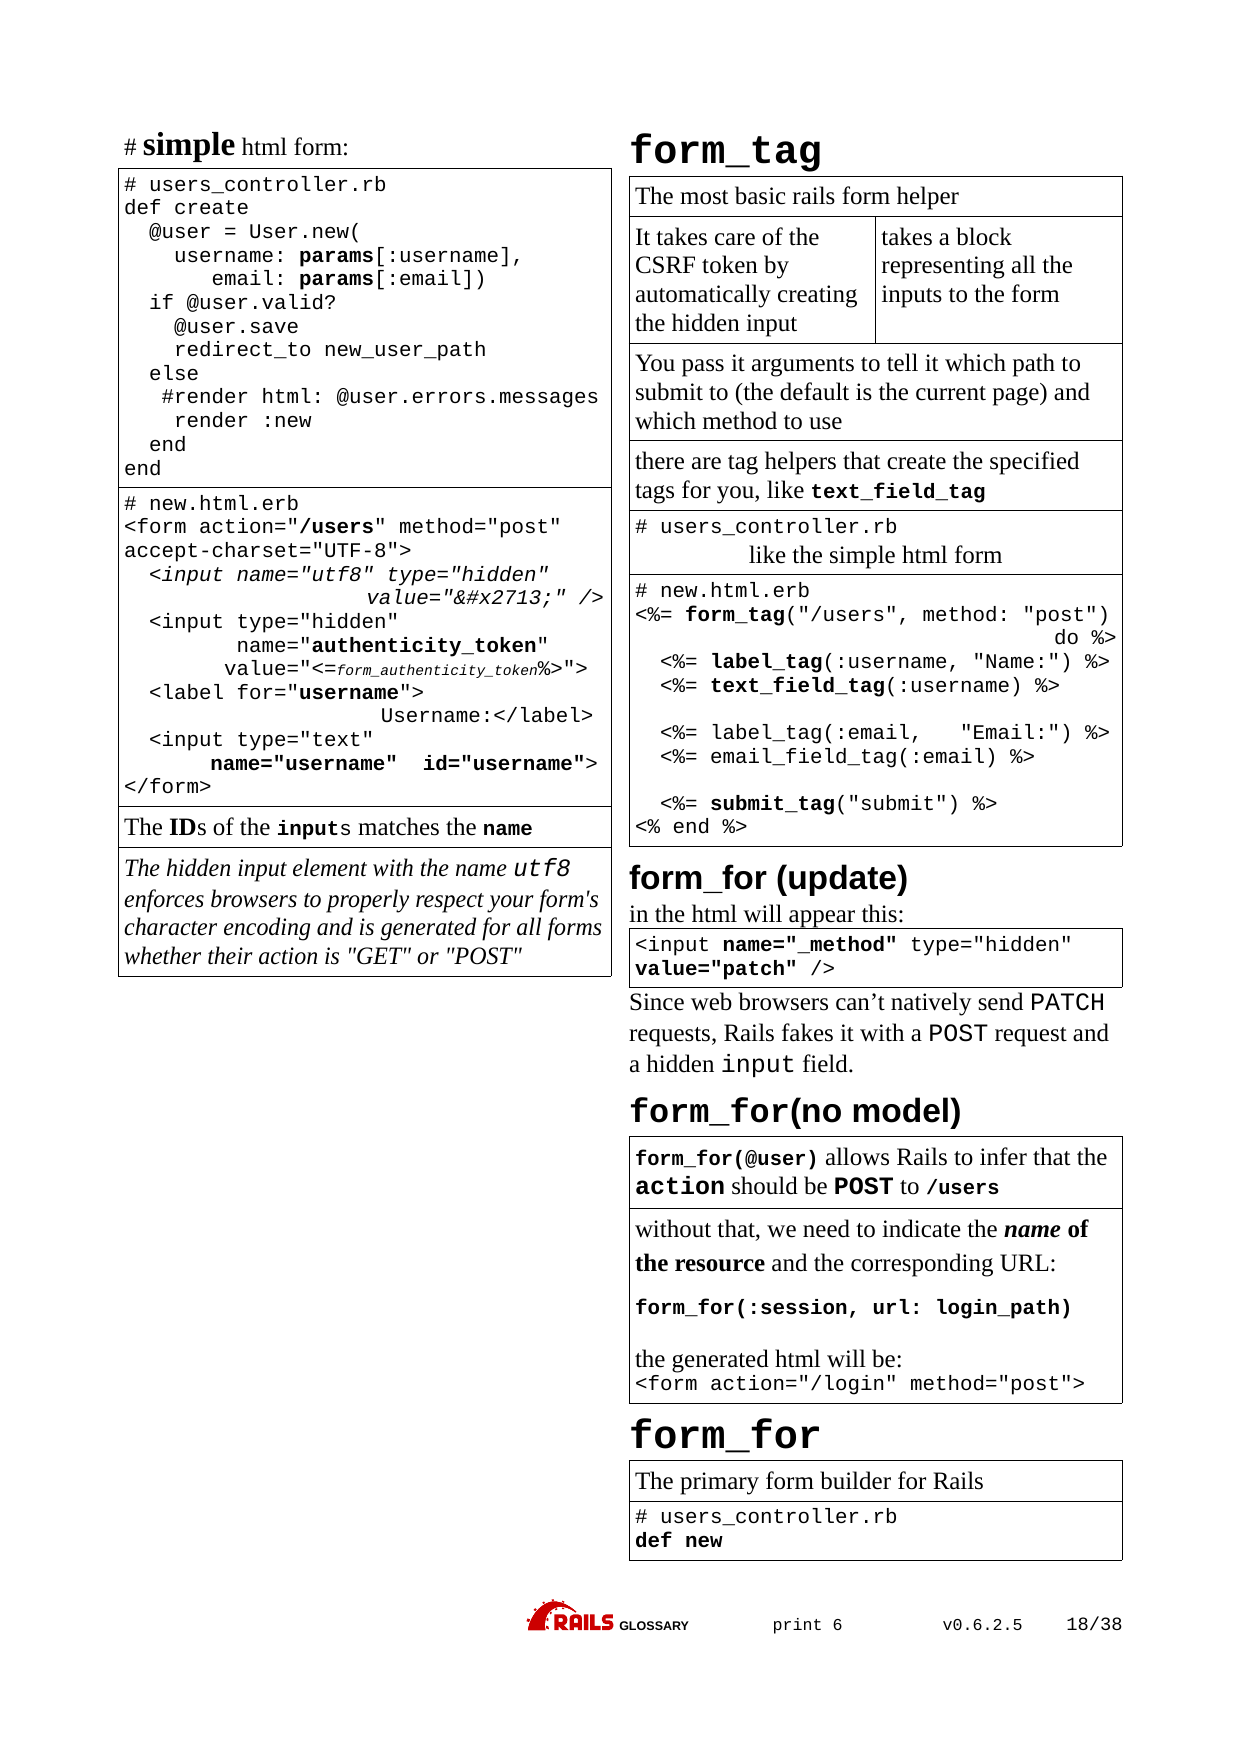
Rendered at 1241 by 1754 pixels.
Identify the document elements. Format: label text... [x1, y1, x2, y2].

table_header <input name="_method" type="hidden" value="patch" /> [630, 929, 1122, 987]
table_cell The IDs of the inputs matches the name [119, 807, 611, 847]
table_cell # users_controller.rb like the simple html form [630, 511, 1122, 574]
table_cell # users_controller.rb def create @user = User.new( username: params[:username], email: params[:email]) if @user.valid? @user.save redirect_to new_user_path else #render html: @user.errors.messages render :new end end [119, 169, 611, 487]
table_cell It takes care of the CSRF token by automatically creating the hidden input [630, 217, 875, 342]
table_cell there are tag helpers that create the specified tags for you, like text_field_tag [630, 441, 1122, 510]
text Since web browsers can’t natively send PATCH requests, Rails fakes it with a POST request and a hidden input field. [629, 988, 1122, 1079]
table_cell takes a block representing all the inputs to the form [876, 217, 1122, 342]
table_cell without that, we need to indicate the name of the resource and the corresponding URL: form_for(:session, url: login_path) the generated html will be: <form action="/login" method="post"> [630, 1209, 1122, 1403]
table_header The most basic rails form helper [630, 177, 1122, 216]
table_header The primary form builder for Rails [630, 1461, 1122, 1501]
text in the html will appear this: [629, 899, 1122, 928]
table_cell The hidden input element with the name utf8 enforces browsers to properly respect your form's character encoding and is generated for all forms whether their action is "GET" or "POST" [119, 848, 611, 976]
subtitle form_for(no model) [629, 1091, 1122, 1133]
table_cell # users_controller.rb def new [630, 1502, 1122, 1559]
table_header You pass it arguments to tell it which path to submit to (the default is the current page) and which method to use [630, 344, 1122, 440]
subtitle form_for [629, 1415, 1122, 1460]
table_header form_for(@user) allows Rails to infer that the action should be POST to /users [630, 1137, 1122, 1208]
table_cell # new.html.erb <form action="/users" method="post" accept-charset="UTF-8"> <input name="utf8" type="hidden" value="&#x2713;" /> <input type="hidden" name="authenticity_token" value="<=form_authenticity_token%>"> <label for="username"> Username:</label> <input type="text" name="username" id="username"> </form> [119, 488, 611, 806]
subtitle form_tag [629, 130, 1122, 176]
table_header # simple html form: [118, 118, 611, 168]
subtitle form_for (update) [629, 858, 1122, 896]
table_cell # new.html.erb <%= form_tag("/users", method: "post") do %> <%= label_tag(:username, "Name:") %> <%= text_field_tag(:username) %> <%= label_tag(:email, "Email:") %> <%= email_field_tag(:email) %> <%= submit_tag("submit") %> <% end %> [630, 575, 1122, 846]
